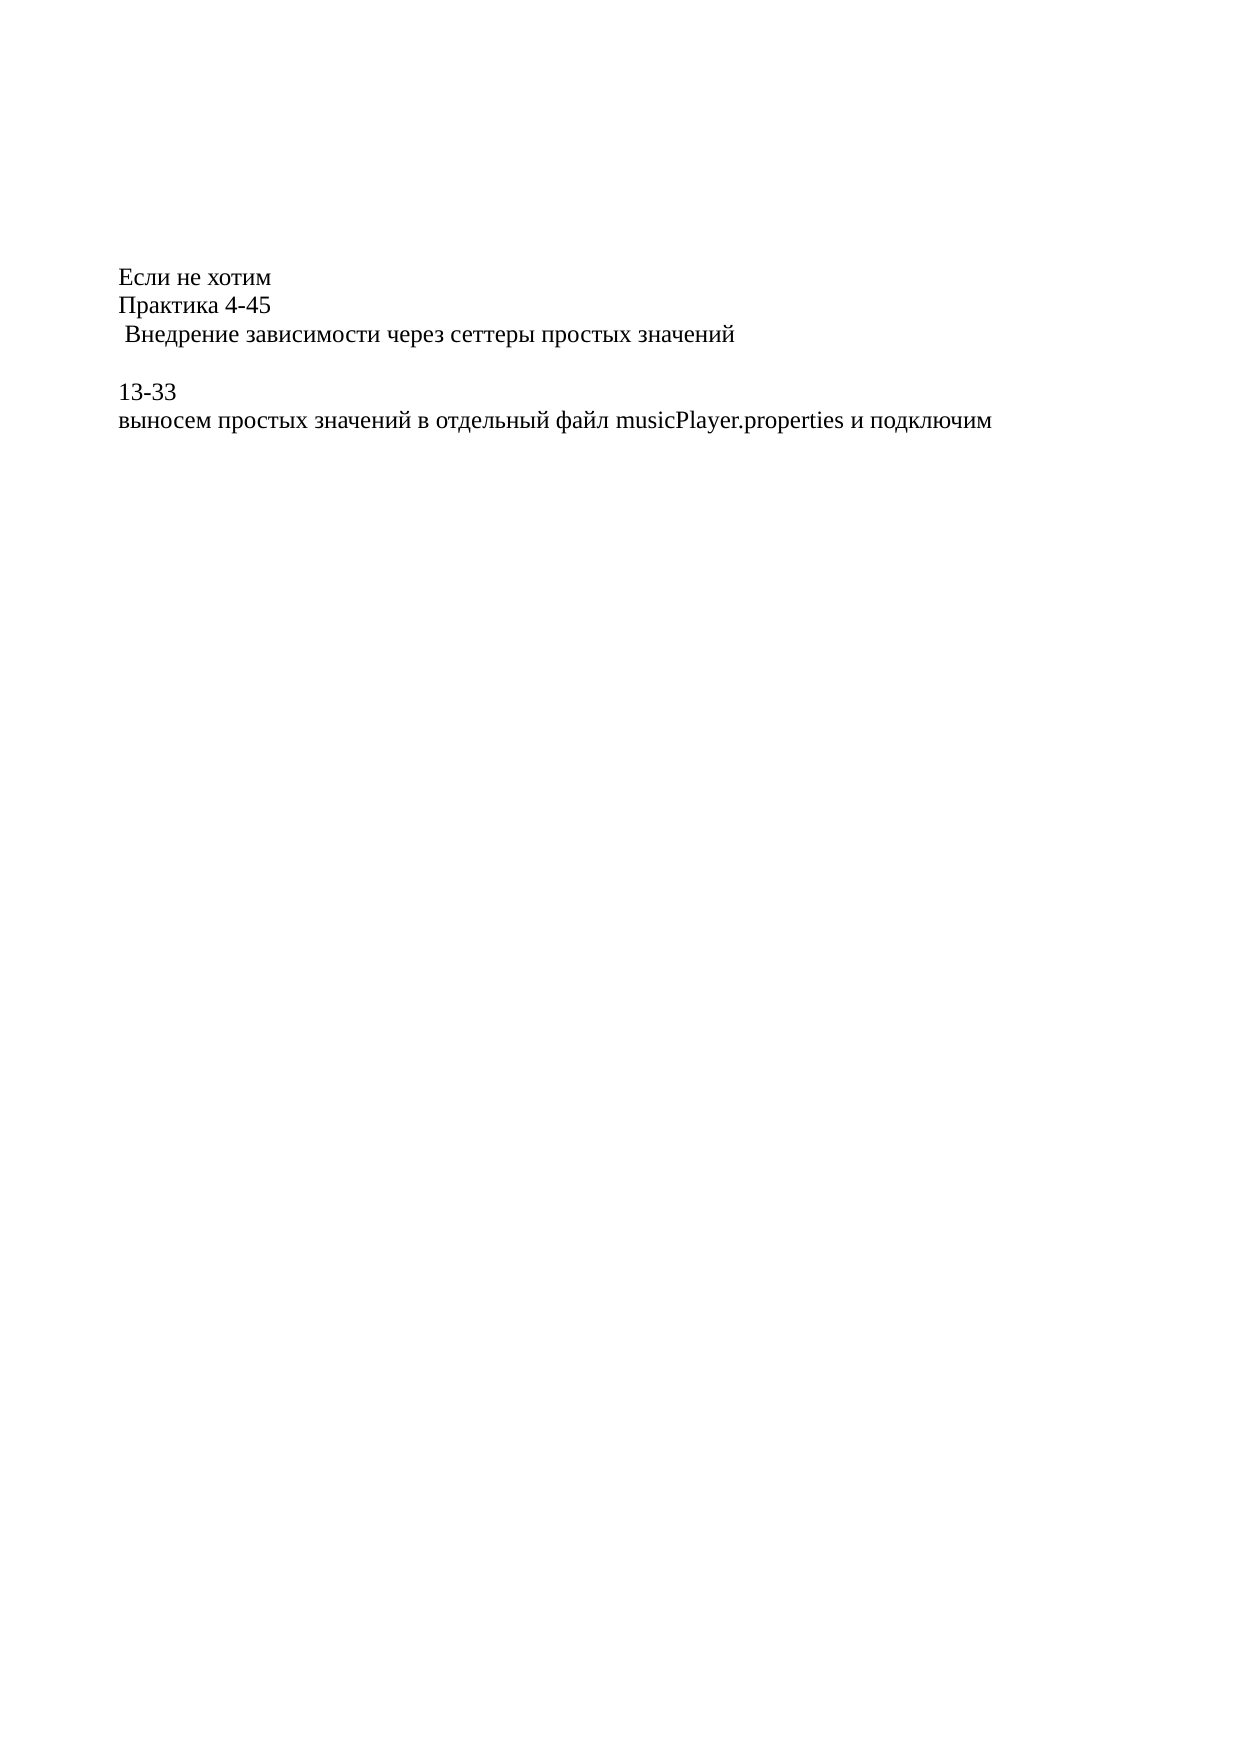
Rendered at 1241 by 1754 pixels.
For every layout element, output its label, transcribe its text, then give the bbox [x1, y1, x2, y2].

text Практика 4-45 [118, 290, 1122, 319]
text выносем простых значений в отдельный файл musicPlayer.properties и подключим [118, 405, 1122, 434]
text Внедрение зависимости через сеттеры простых значений [118, 319, 1122, 348]
text Если не хотим [118, 262, 1122, 290]
text 13-33 [118, 377, 1122, 405]
